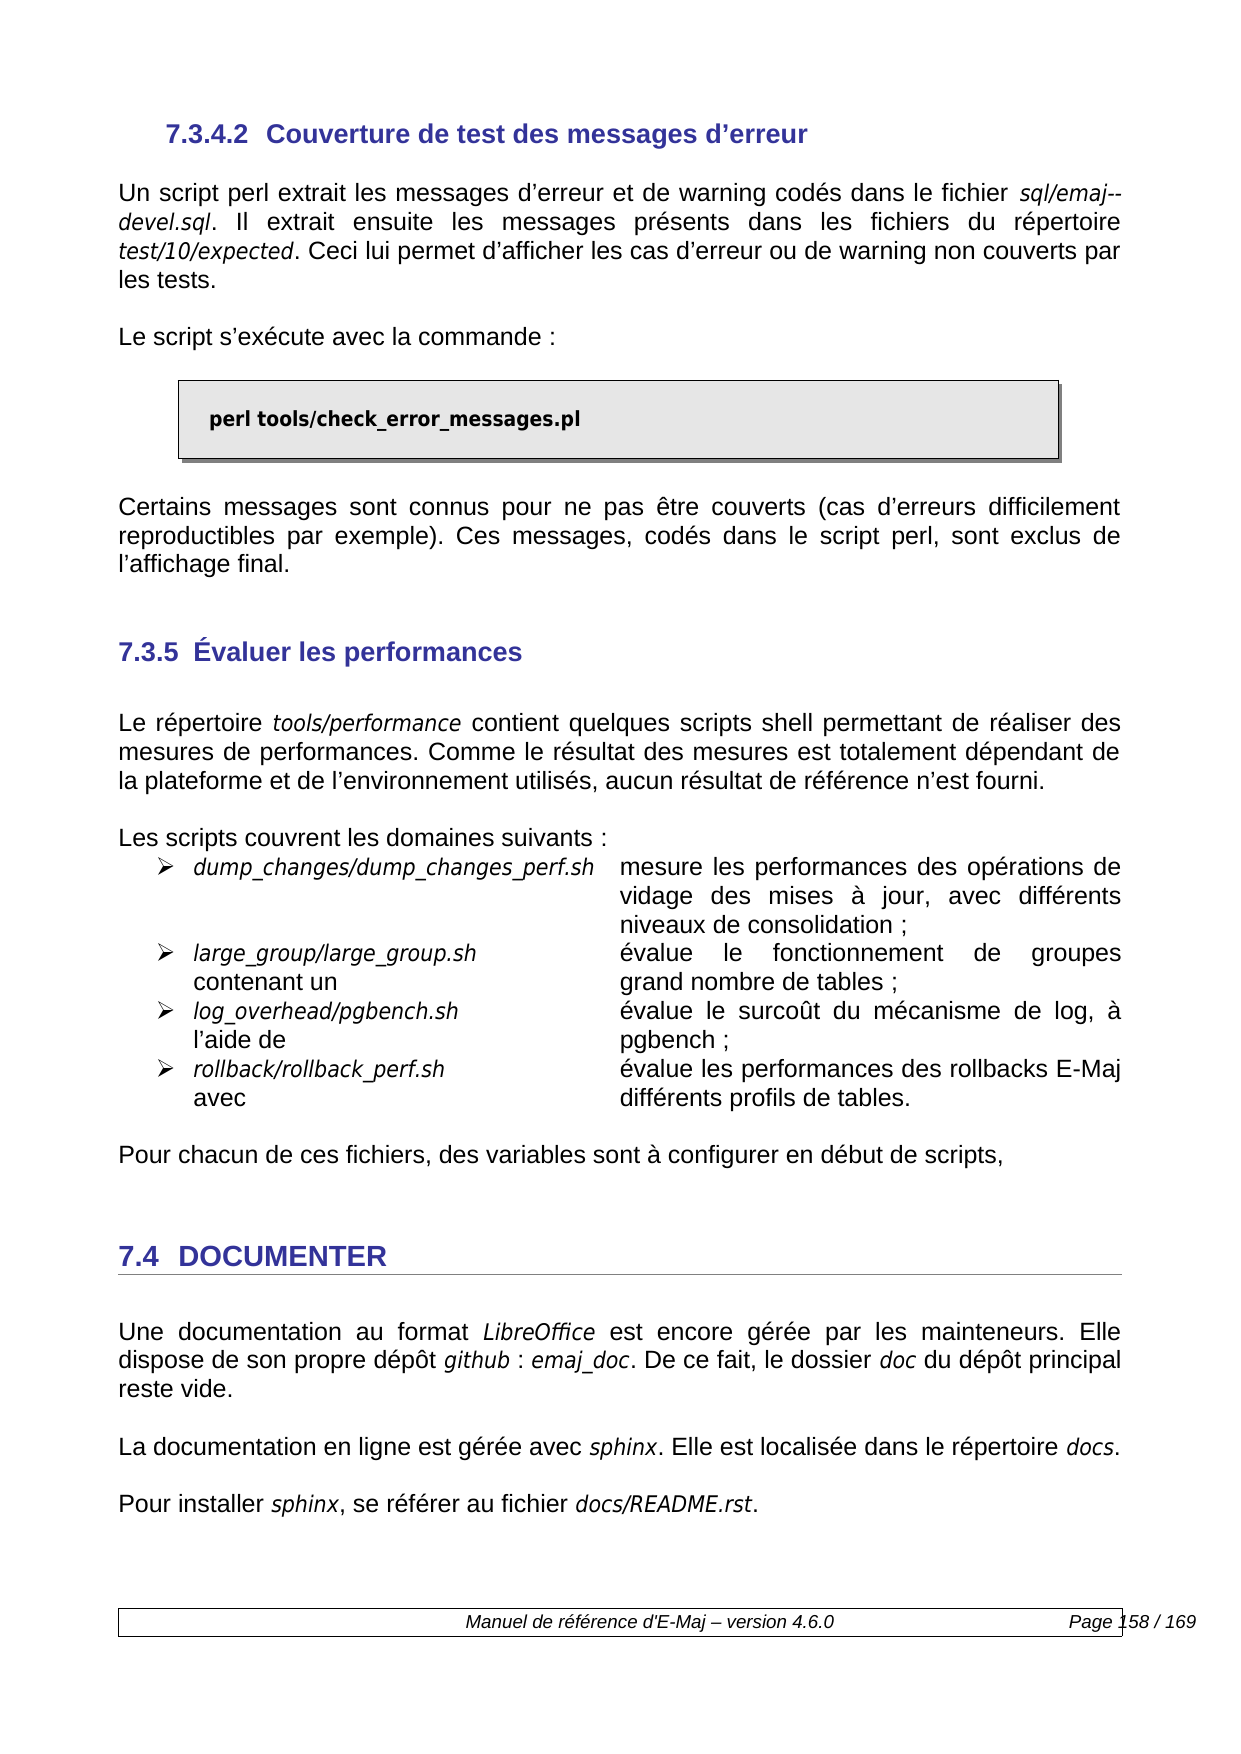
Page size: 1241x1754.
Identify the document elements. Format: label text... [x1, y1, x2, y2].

subtitle Couverture de test des messages d’erreur [165, 118, 1122, 149]
text Le script s’exécute avec la commande : [118, 322, 1122, 351]
text Un script perl extrait les messages d’erreur et de warning codés dans le fichier sql/emaj--devel.sql. Il extrait ensuite les messages présents dans les fichiers du répertoire test/10/expected. Ceci lui permet d’afficher les cas d’erreur ou de warning non couverts par les tests. [118, 178, 1122, 293]
list large_group/large_group.sh évalue le fonctionnement de groupes contenant un grand nombre de tables ; [156, 938, 1122, 996]
text Certains messages sont connus pour ne pas être couverts (cas d’erreurs difficilement reproductibles par exemple). Ces messages, codés dans le script perl, sont exclus de l’affichage final. [118, 492, 1122, 578]
text Le répertoire tools/performance contient quelques scripts shell permettant de réaliser des mesures de performances. Comme le résultat des mesures est totalement dépendant de la plateforme et de l’environnement utilisés, aucun résultat de référence n’est fourni. [118, 708, 1122, 794]
text Une documentation au format LibreOffice est encore gérée par les mainteneurs. Elle dispose de son propre dépôt github : emaj_doc. De ce fait, le dossier doc du dépôt principal reste vide. [118, 1317, 1122, 1403]
subtitle Documenter [118, 1239, 1122, 1274]
list rollback/rollback_perf.sh évalue les performances des rollbacks E-Maj avec différents profils de tables. [156, 1054, 1122, 1111]
list log_overhead/pgbench.sh évalue le surcoût du mécanisme de log, à l’aide de pgbench ; [156, 996, 1122, 1054]
text Pour chacun de ces fichiers, des variables sont à configurer en début de scripts, [118, 1140, 1122, 1169]
subtitle Évaluer les performances [118, 636, 1122, 667]
text perl tools/check_error_messages.pl [179, 404, 1058, 428]
text La documentation en ligne est gérée avec sphinx. Elle est localisée dans le répertoire docs. [118, 1432, 1122, 1461]
text Les scripts couvrent les domaines suivants : [118, 823, 1122, 852]
text Pour installer sphinx, se référer au fichier docs/README.rst. [118, 1489, 1122, 1518]
list dump_changes/dump_changes_perf.sh mesure les performances des opérations de vidage des mises à jour, avec différents niveaux de consolidation ; [156, 852, 1122, 938]
